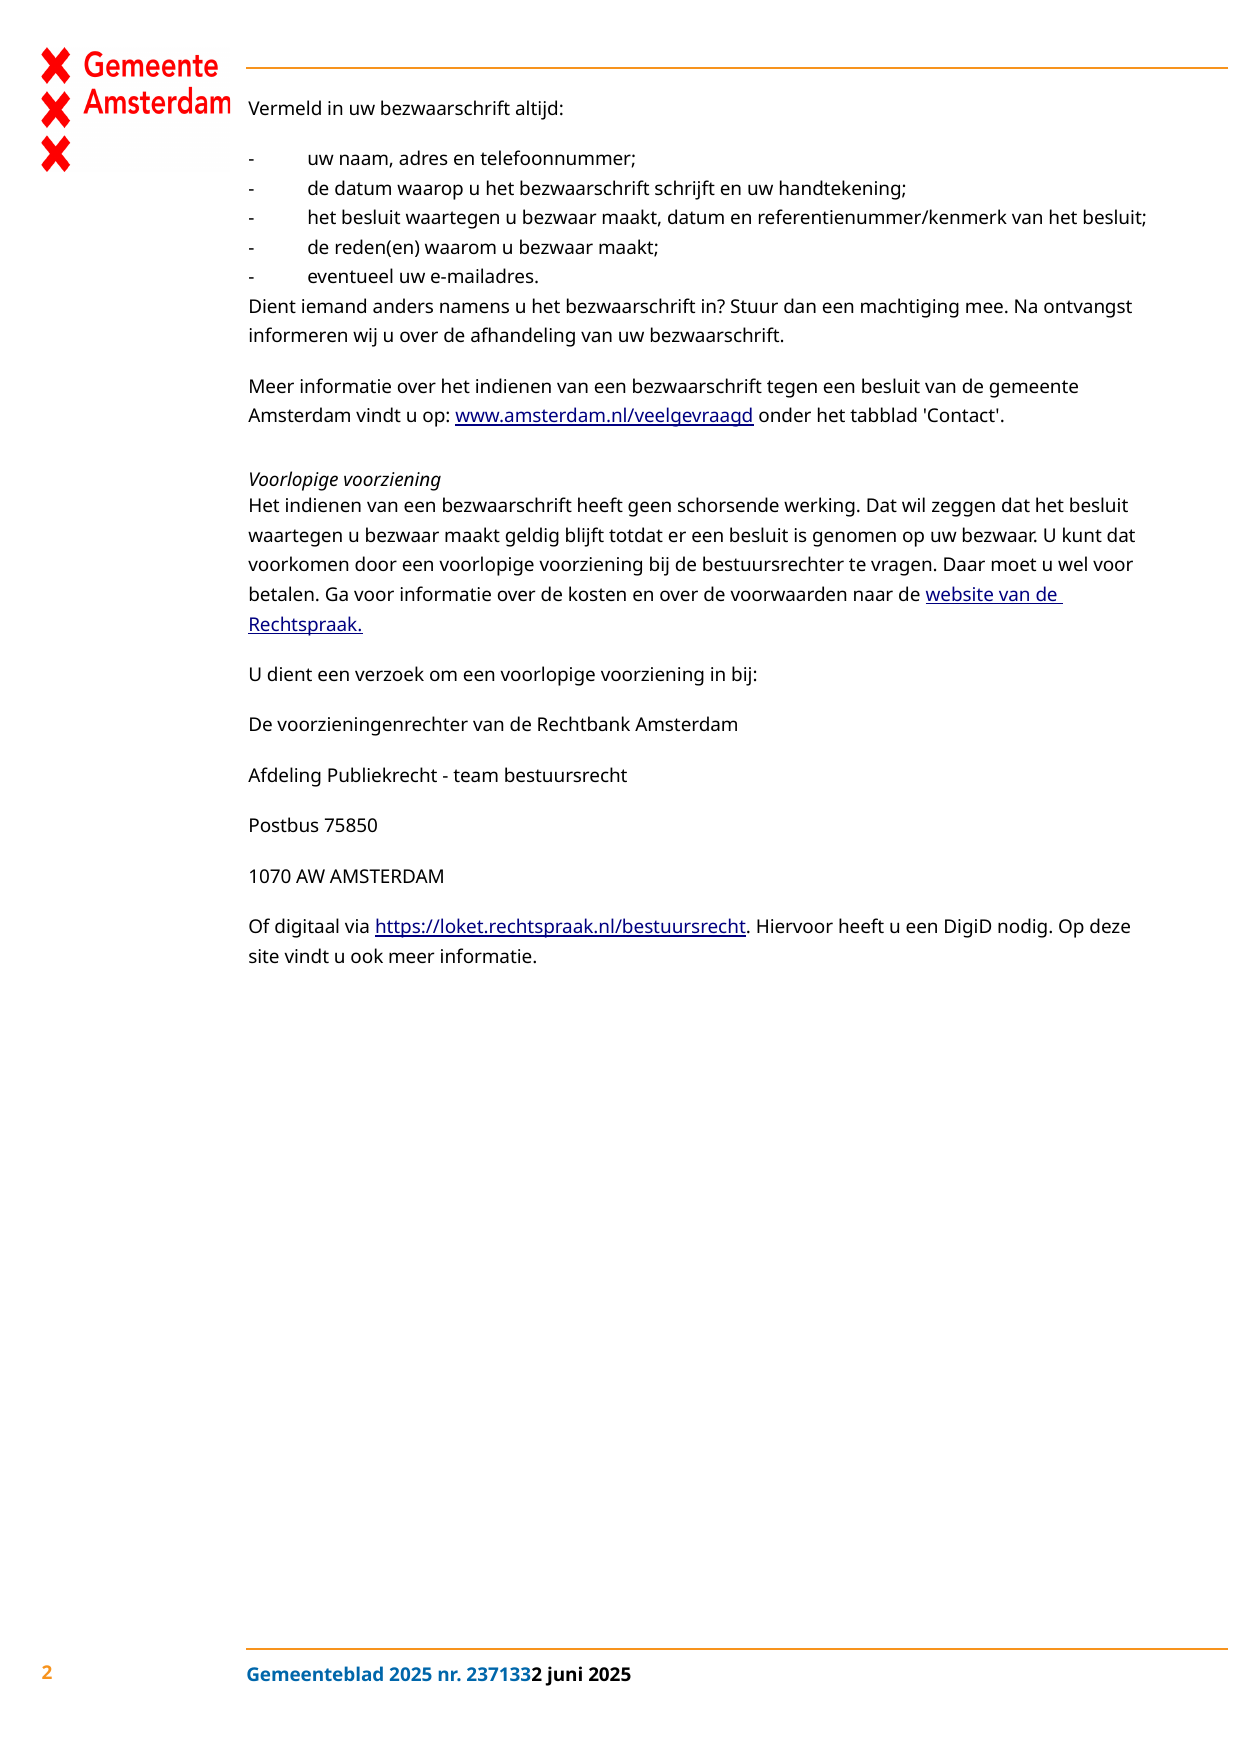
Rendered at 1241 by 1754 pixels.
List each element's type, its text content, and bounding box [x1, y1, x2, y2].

text Of digitaal via https://loket.rechtspraak.nl/bestuursrecht. Hiervoor heeft u een DigiD nodig. Op deze site vindt u ook meer informatie. [248, 913, 1152, 968]
text 1070 AW AMSTERDAM [248, 863, 1152, 888]
text Het indienen van een bezwaarschrift heeft geen schorsende werking. Dat wil zeggen dat het besluit waartegen u bezwaar maakt geldig blijft totdat er een besluit is genomen op uw bezwaar. U kunt dat voorkomen door een voorlopige voorziening bij de bestuursrechter te vragen. Daar moet u wel voor betalen. Ga voor informatie over de kosten en over de voorwaarden naar de website van de Rechtspraak. [248, 492, 1152, 636]
text Meer informatie over het indienen van een bezwaarschrift tegen een besluit van de gemeente Amsterdam vindt u op: www.amsterdam.nl/veelgevraagd onder het tabblad 'Contact'. [248, 373, 1152, 428]
text De voorzieningenrechter van de Rechtbank Amsterdam [248, 712, 1152, 737]
picture [41, 47, 231, 172]
text Postbus 75850 [248, 812, 1152, 838]
text Dient iemand anders namens u het bezwaarschrift in? Stuur dan een machtiging mee. Na ontvangst informeren wij u over de afhandeling van uw bezwaarschrift. [248, 293, 1152, 348]
list het besluit waartegen u bezwaar maakt, datum en referentienummer/kenmerk van het besluit; [248, 204, 1152, 230]
text Vermeld in uw bezwaarschrift altijd: [248, 95, 1152, 121]
text U dient een verzoek om een voorlopige voorziening in bij: [248, 661, 1152, 687]
list eventueel uw e-mailadres. [248, 263, 1152, 289]
list uw naam, adres en telefoonnummer; [248, 145, 1152, 171]
text Voorlopige voorziening [248, 467, 1152, 492]
list de datum waarop u het bezwaarschrift schrijft en uw handtekening; [248, 175, 1152, 201]
text Afdeling Publiekrecht - team bestuursrecht [248, 762, 1152, 788]
list de reden(en) waarom u bezwaar maakt; [248, 234, 1152, 260]
